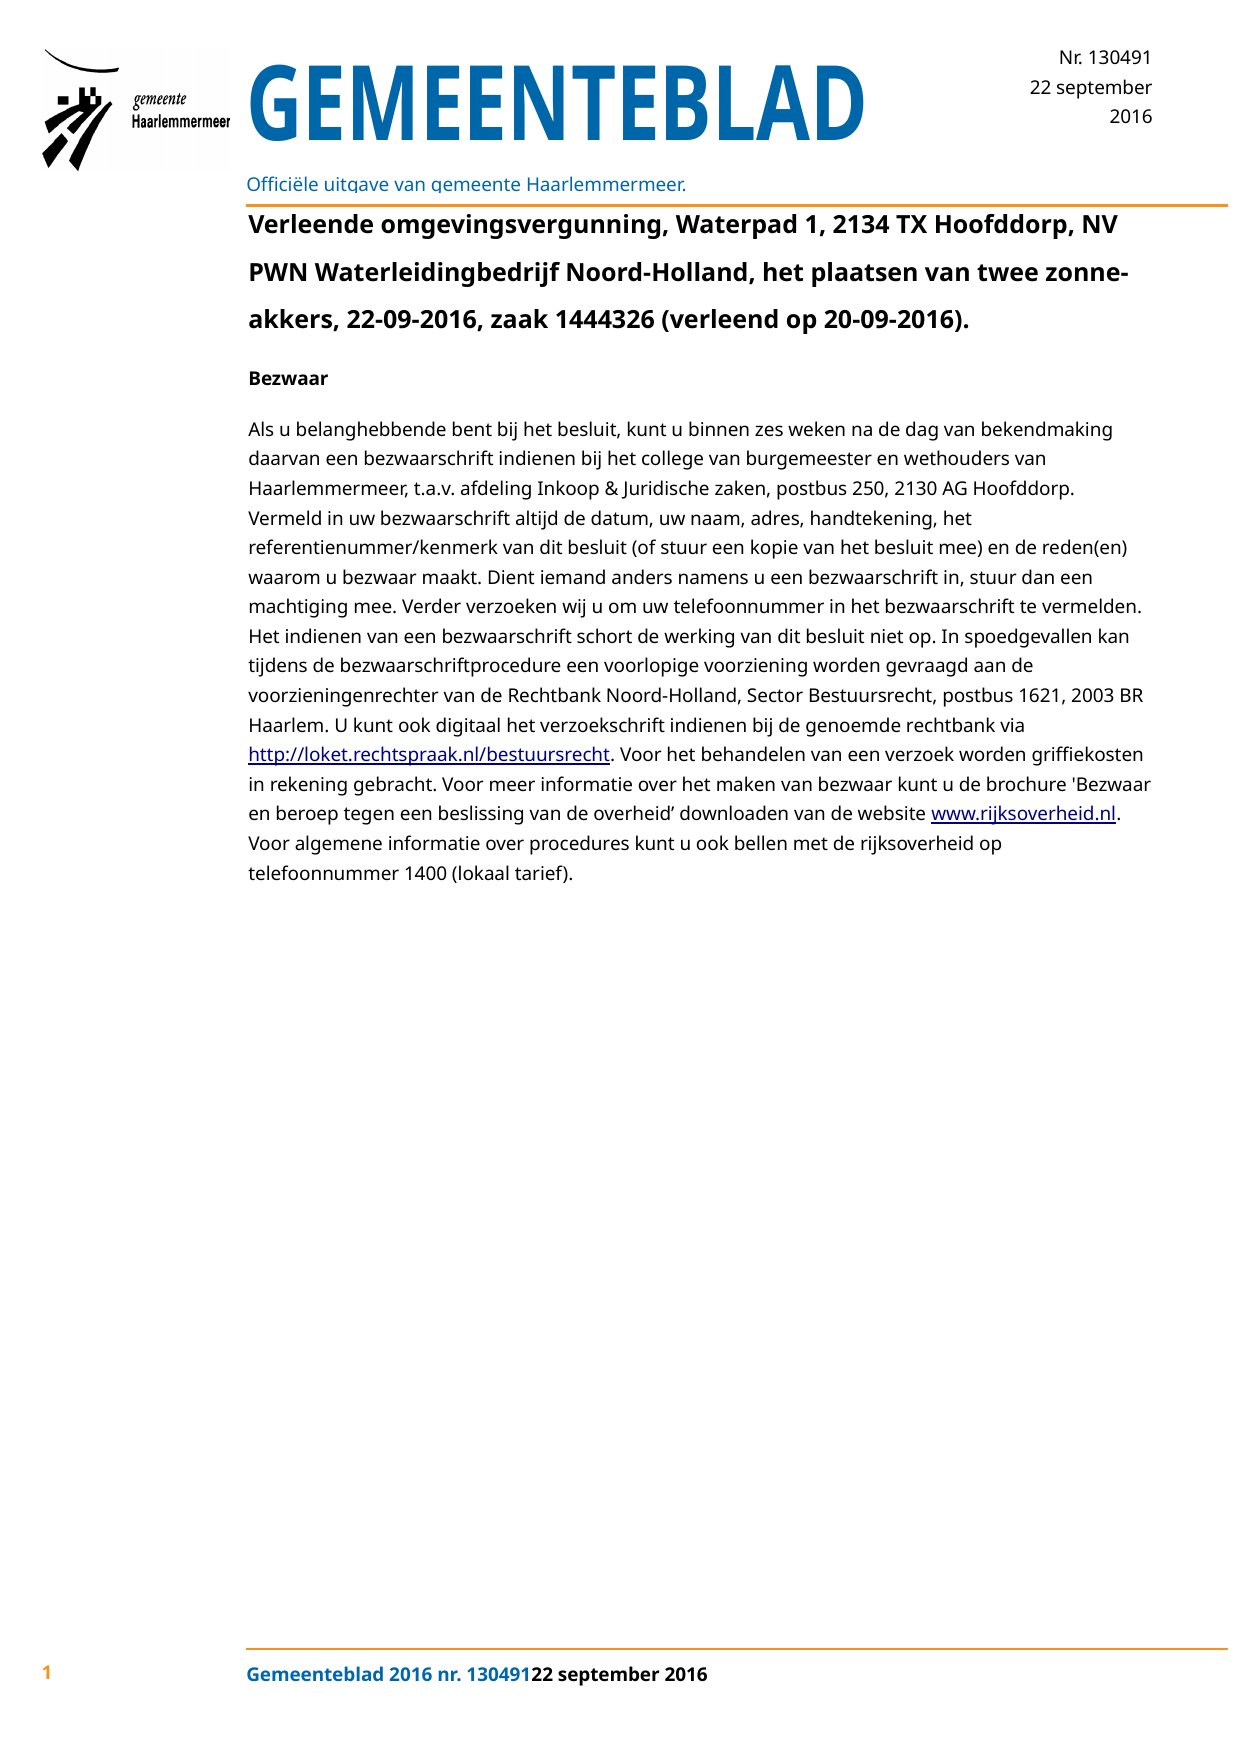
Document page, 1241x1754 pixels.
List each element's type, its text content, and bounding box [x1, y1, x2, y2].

text Verleende omgevingsvergunning, Waterpad 1, 2134 TX Hoofddorp, NV PWN Waterleidingbedrijf Noord-Holland, het plaatsen van twee zonne-akkers, 22-09-2016, zaak 1444326 (verleend op 20-09-2016). [248, 207, 1152, 336]
picture [41, 47, 231, 172]
text Als u belanghebbende bent bij het besluit, kunt u binnen zes weken na de dag van bekendmaking daarvan een bezwaarschrift indienen bij het college van burgemeester en wethouders van Haarlemmermeer, t.a.v. afdeling Inkoop & Juridische zaken, postbus 250, 2130 AG Hoofddorp. Vermeld in uw bezwaarschrift altijd de datum, uw naam, adres, handtekening, het referentienummer/kenmerk van dit besluit (of stuur een kopie van het besluit mee) en de reden(en) waarom u bezwaar maakt. Dient iemand anders namens u een bezwaarschrift in, stuur dan een machtiging mee. Verder verzoeken wij u om uw telefoonnummer in het bezwaarschrift te vermelden. Het indienen van een bezwaarschrift schort de werking van dit besluit niet op. In spoedgevallen kan tijdens de bezwaarschriftprocedure een voorlopige voorziening worden gevraagd aan de voorzieningenrechter van de Rechtbank Noord-Holland, Sector Bestuursrecht, postbus 1621, 2003 BR Haarlem. U kunt ook digitaal het verzoekschrift indienen bij de genoemde rechtbank via http://loket.rechtspraak.nl/bestuursrecht. Voor het behandelen van een verzoek worden griffiekosten in rekening gebracht. Voor meer informatie over het maken van bezwaar kunt u de brochure 'Bezwaar en beroep tegen een beslissing van de overheid’ downloaden van de website www.rijksoverheid.nl. Voor algemene informatie over procedures kunt u ook bellen met de rijksoverheid op telefoonnummer 1400 (lokaal tarief). [248, 416, 1152, 885]
text Bezwaar [248, 366, 1152, 391]
